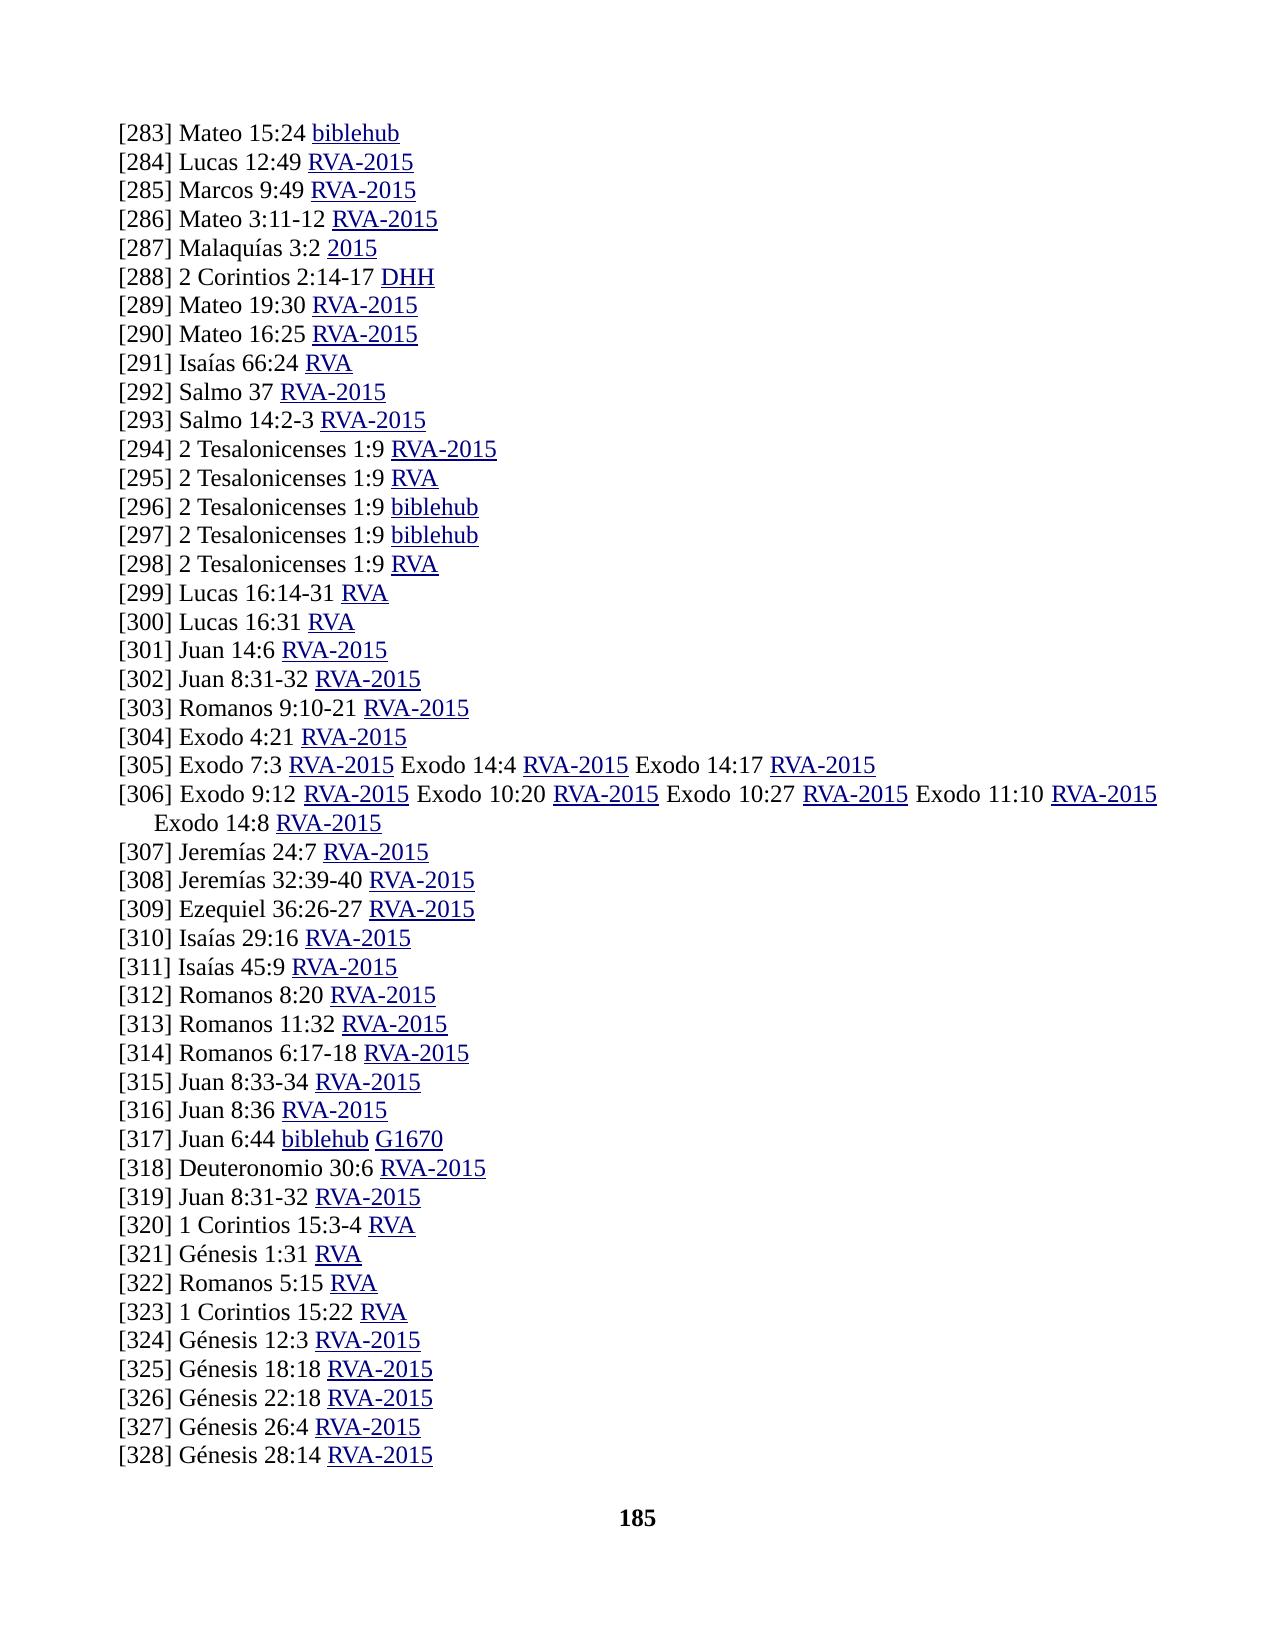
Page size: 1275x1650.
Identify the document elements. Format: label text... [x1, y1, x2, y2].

text Marcos 9:49 RVA-2015 [118, 176, 1157, 204]
text Mateo 16:25 RVA-2015 [118, 319, 1157, 348]
text Mateo 19:30 RVA-2015 [118, 291, 1157, 319]
text Juan 8:31-32 RVA-2015 [118, 1182, 1157, 1211]
text Mateo 15:24 biblehub [118, 118, 1157, 147]
text Exodo 7:3 RVA-2015 Exodo 14:4 RVA-2015 Exodo 14:17 RVA-2015 [118, 751, 1157, 779]
text Romanos 5:15 RVA [118, 1268, 1157, 1297]
text 1 Corintios 15:3-4 RVA [118, 1211, 1157, 1239]
text Lucas 12:49 RVA-2015 [118, 147, 1157, 176]
text Salmo 14:2-3 RVA-2015 [118, 406, 1157, 434]
text Jeremías 24:7 RVA-2015 [118, 837, 1157, 866]
text Romanos 8:20 RVA-2015 [118, 981, 1157, 1009]
text Mateo 3:11-12 RVA-2015 [118, 204, 1157, 233]
text Malaquías 3:2 2015 [118, 233, 1157, 262]
text Lucas 16:31 RVA [118, 607, 1157, 636]
text Isaías 66:24 RVA [118, 348, 1157, 377]
text Génesis 26:4 RVA-2015 [118, 1412, 1157, 1441]
text Juan 6:44 biblehub G1670 [118, 1124, 1157, 1153]
text Juan 8:33-34 RVA-2015 [118, 1067, 1157, 1096]
text Exodo 9:12 RVA-2015 Exodo 10:20 RVA-2015 Exodo 10:27 RVA-2015 Exodo 11:10 RVA-2015 Exodo 14:8 RVA-2015 [118, 779, 1157, 837]
text Lucas 16:14-31 RVA [118, 578, 1157, 607]
text Exodo 4:21 RVA-2015 [118, 722, 1157, 751]
text Génesis 18:18 RVA-2015 [118, 1354, 1157, 1383]
text Juan 8:36 RVA-2015 [118, 1096, 1157, 1124]
text Génesis 28:14 RVA-2015 [118, 1441, 1157, 1469]
text 2 Tesalonicenses 1:9 biblehub [118, 492, 1157, 521]
text Ezequiel 36:26-27 RVA-2015 [118, 894, 1157, 923]
text Génesis 22:18 RVA-2015 [118, 1383, 1157, 1412]
text Génesis 12:3 RVA-2015 [118, 1326, 1157, 1354]
text Deuteronomio 30:6 RVA-2015 [118, 1153, 1157, 1182]
text 1 Corintios 15:22 RVA [118, 1297, 1157, 1326]
text Isaías 45:9 RVA-2015 [118, 952, 1157, 981]
text 2 Tesalonicenses 1:9 RVA-2015 [118, 434, 1157, 463]
text Jeremías 32:39-40 RVA-2015 [118, 866, 1157, 894]
text Romanos 9:10-21 RVA-2015 [118, 693, 1157, 722]
text Génesis 1:31 RVA [118, 1239, 1157, 1268]
text Romanos 6:17-18 RVA-2015 [118, 1038, 1157, 1067]
text 2 Tesalonicenses 1:9 RVA [118, 549, 1157, 578]
text Salmo 37 RVA-2015 [118, 377, 1157, 406]
text 2 Corintios 2:14-17 DHH [118, 262, 1157, 291]
text Juan 14:6 RVA-2015 [118, 636, 1157, 664]
text 2 Tesalonicenses 1:9 biblehub [118, 521, 1157, 549]
text 2 Tesalonicenses 1:9 RVA [118, 463, 1157, 492]
text Romanos 11:32 RVA-2015 [118, 1009, 1157, 1038]
text Isaías 29:16 RVA-2015 [118, 923, 1157, 952]
text Juan 8:31-32 RVA-2015 [118, 664, 1157, 693]
